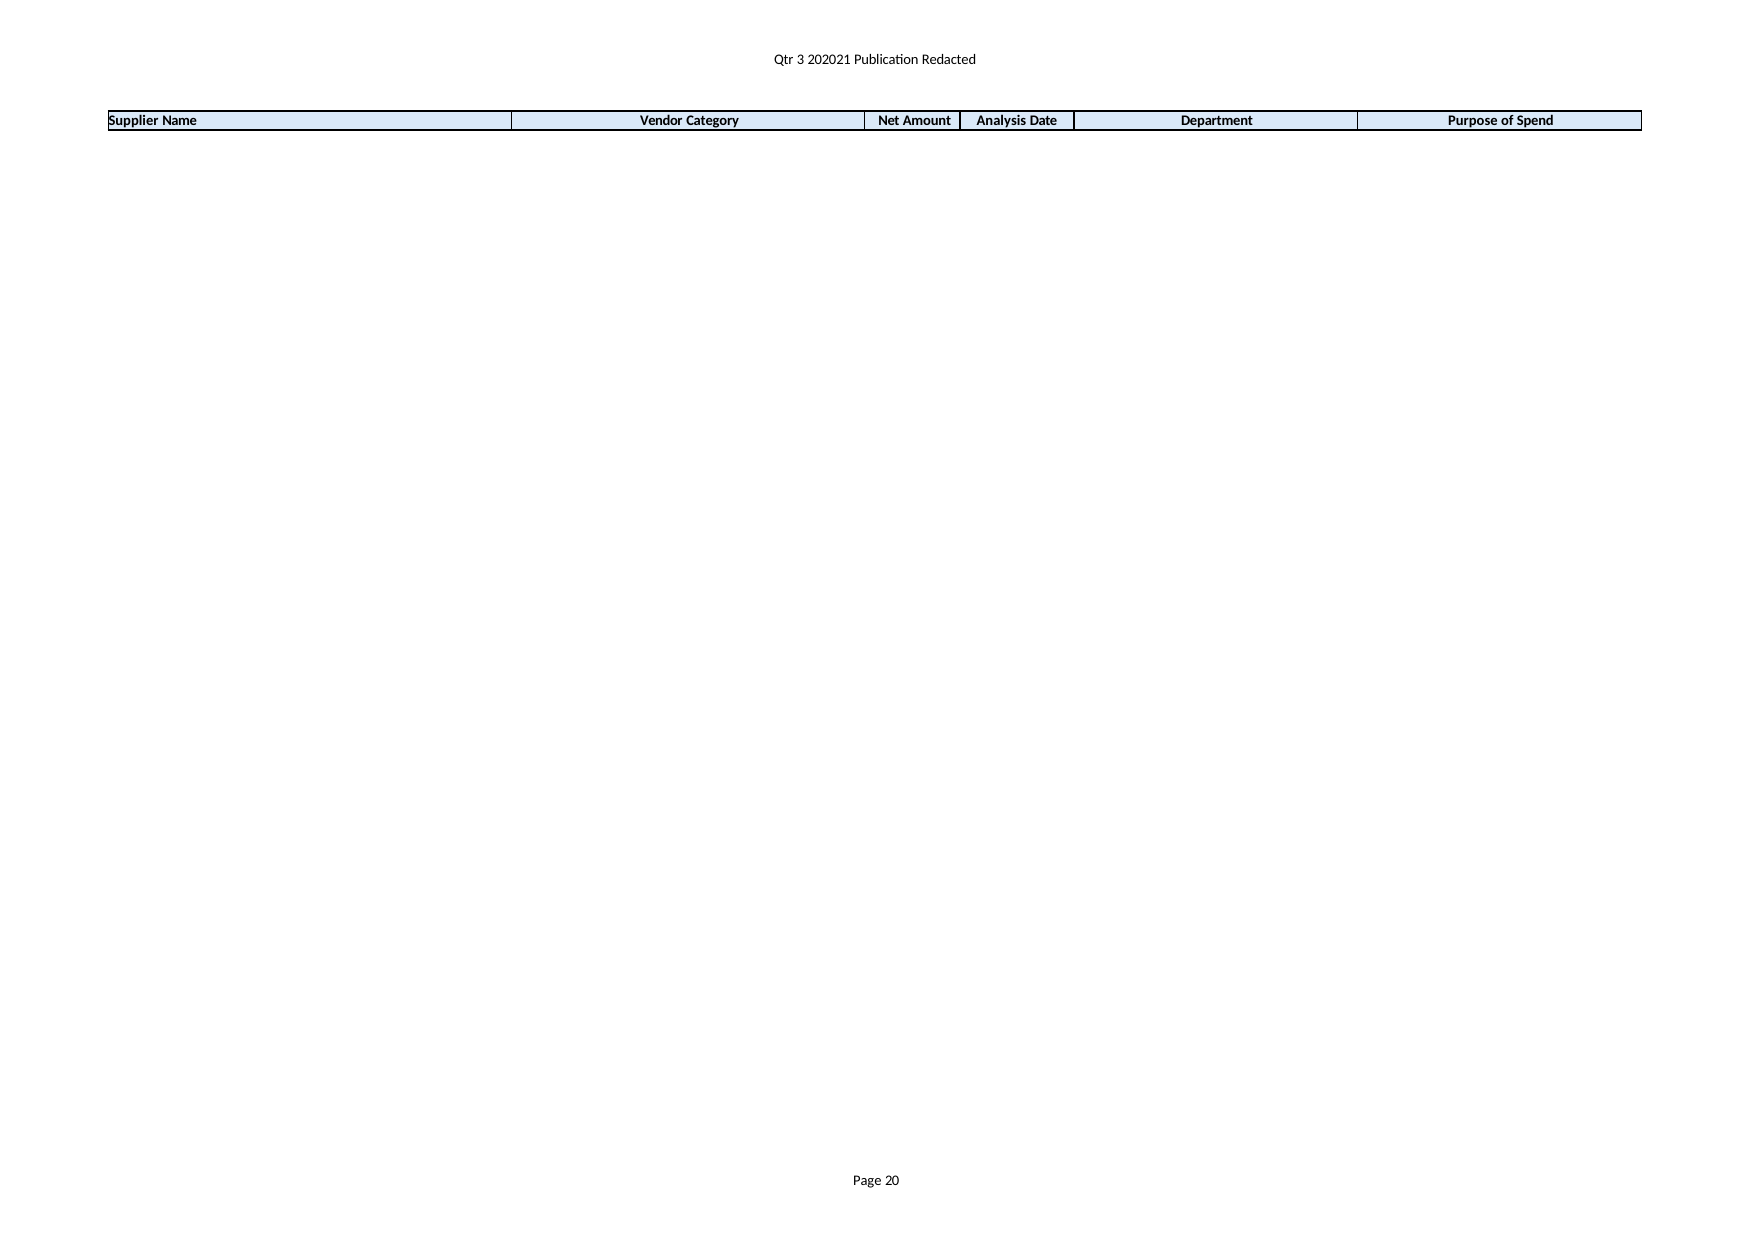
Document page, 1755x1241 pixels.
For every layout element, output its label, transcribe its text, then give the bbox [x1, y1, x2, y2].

table_header Supplier Name [109, 112, 511, 129]
table_header Net Amount [865, 112, 959, 129]
table_header Analysis Date [961, 112, 1073, 129]
table_header Purpose of Spend [1358, 112, 1641, 129]
table_header Department [1075, 112, 1357, 129]
table_header Vendor Category [512, 112, 864, 129]
